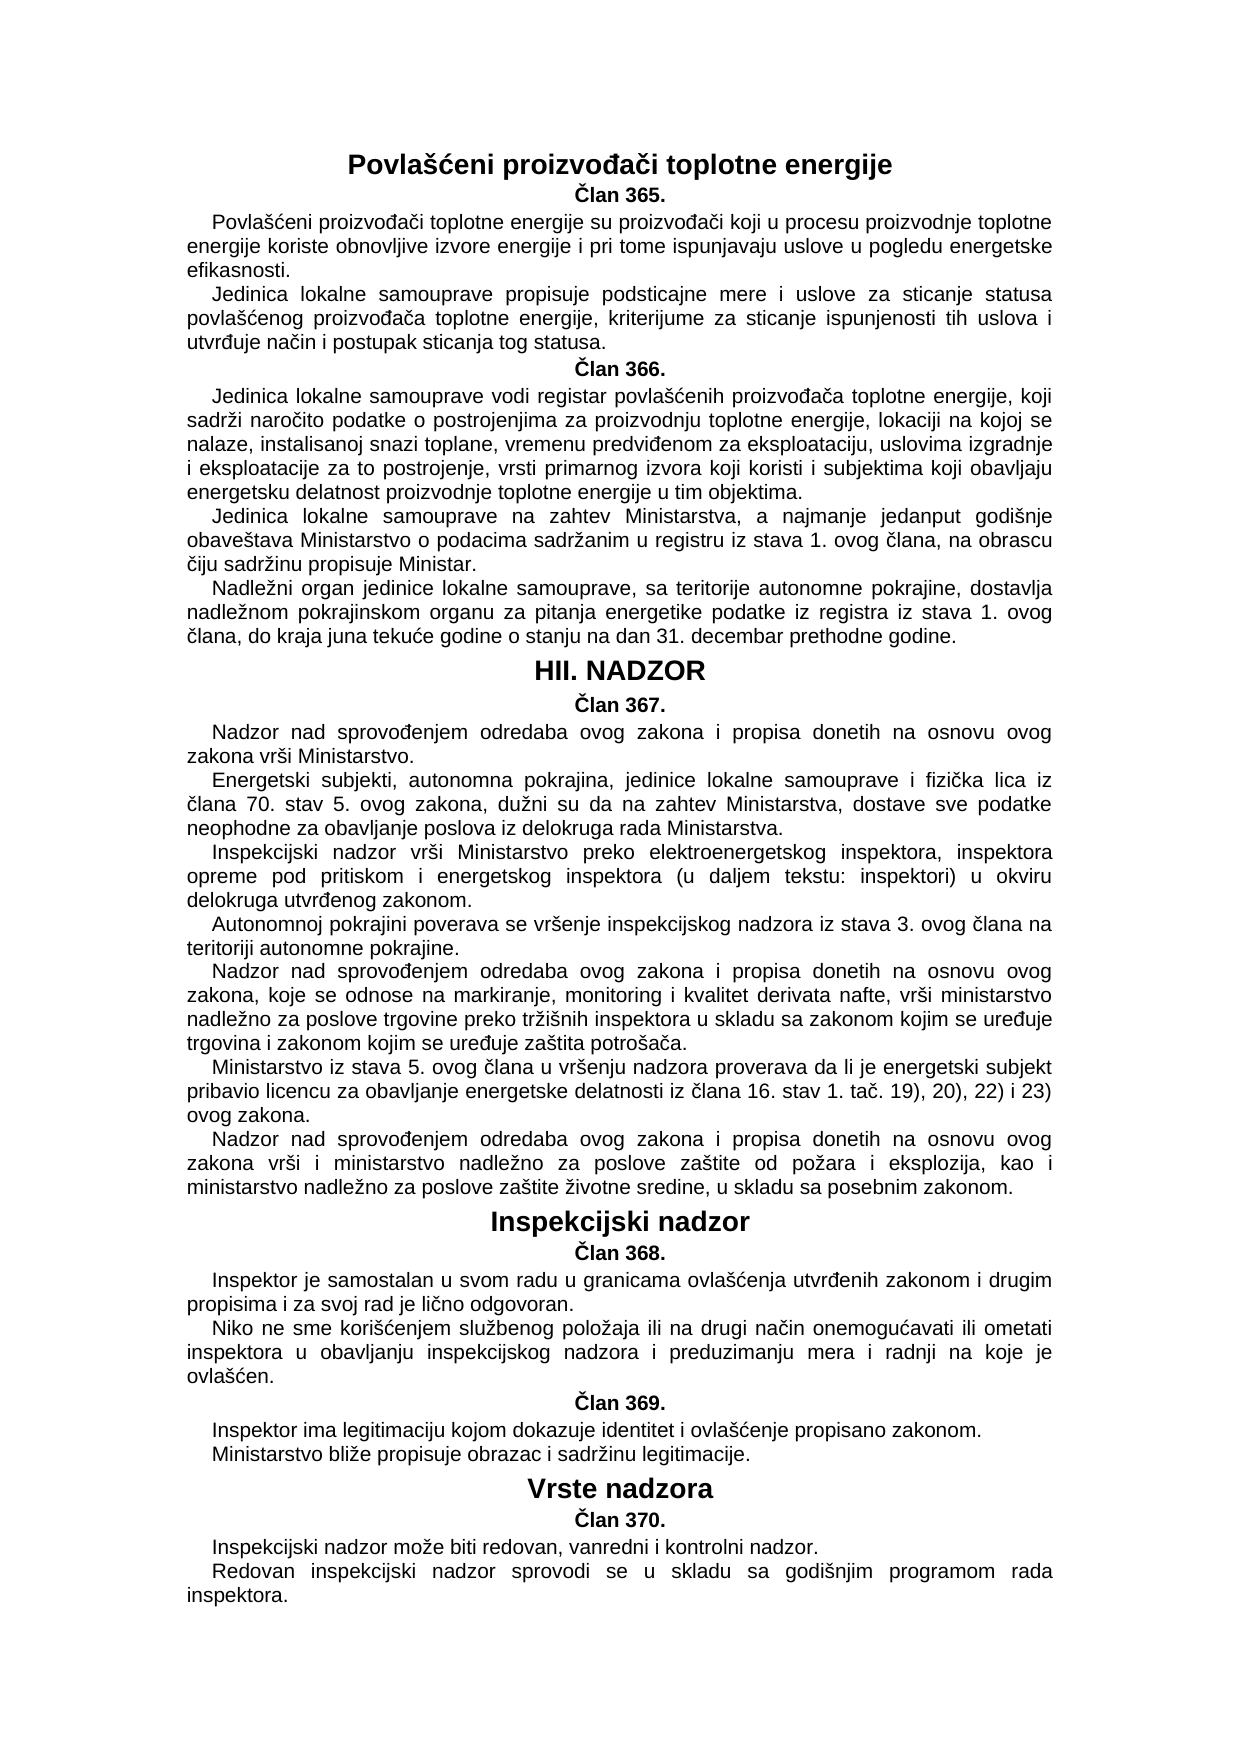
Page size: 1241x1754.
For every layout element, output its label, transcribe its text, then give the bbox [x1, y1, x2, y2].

text Ministarstvo bliže propisuje obrazac i sadržinu legitimacije. [187, 1442, 1053, 1466]
text HII. NADZOR [171, 654, 1069, 686]
text Inspektor je samostalan u svom radu u granicama ovlašćenja utvrđenih zakonom i drugim propisima i za svoj rad je lično odgovoran. [187, 1268, 1053, 1316]
text Član 365. [148, 183, 1093, 207]
text Član 368. [148, 1241, 1093, 1264]
text Jedinica lokalne samouprave propisuje podsticajne mere i uslove za sticanje statusa povlašćenog proizvođača toplotne energije, kriterijume za sticanje ispunjenosti tih uslova i utvrđuje način i postupak sticanja tog statusa. [187, 282, 1053, 354]
text Jedinica lokalne samouprave na zahtev Ministarstva, a najmanje jedanput godišnje obaveštava Ministarstvo o podacima sadržanim u registru iz stava 1. ovog člana, na obrascu čiju sadržinu propisuje Ministar. [187, 504, 1053, 576]
text Ministarstvo iz stava 5. ovog člana u vršenju nadzora proverava da li je energetski subjekt pribavio licencu za obavljanje energetske delatnosti iz člana 16. stav 1. tač. 19), 20), 22) i 23) ovog zakona. [187, 1055, 1053, 1127]
text Inspektor ima legitimaciju kojom dokazuje identitet i ovlašćenje propisano zakonom. [187, 1418, 1053, 1442]
text Vrste nadzora [148, 1472, 1093, 1504]
text Jedinica lokalne samouprave vodi registar povlašćenih proizvođača toplotne energije, koji sadrži naročito podatke o postrojenjima za proizvodnju toplotne energije, lokaciji na kojoj se nalaze, instalisanoj snazi toplane, vremenu predviđenom za eksploataciju, uslovima izgradnje i eksploatacije za to postrojenje, vrsti primarnog izvora koji koristi i subjektima koji obavljaju energetsku delatnost proizvodnje toplotne energije u tim objektima. [187, 384, 1053, 504]
text Nadzor nad sprovođenjem odredaba ovog zakona i propisa donetih na osnovu ovog zakona vrši Ministarstvo. [187, 720, 1053, 768]
text Nadzor nad sprovođenjem odredaba ovog zakona i propisa donetih na osnovu ovog zakona vrši i ministarstvo nadležno za poslove zaštite od požara i eksplozija, kao i ministarstvo nadležno za poslove zaštite životne sredine, u skladu sa posebnim zakonom. [187, 1127, 1053, 1199]
text Član 369. [148, 1391, 1093, 1414]
text Inspekcijski nadzor može biti redovan, vanredni i kontrolni nadzor. [187, 1534, 1053, 1558]
text Povlašćeni proizvođači toplotne energije [148, 148, 1093, 180]
text Energetski subjekti, autonomna pokrajina, jedinice lokalne samouprave i fizička lica iz člana 70. stav 5. ovog zakona, dužni su da na zahtev Ministarstva, dostave sve podatke neophodne za obavljanje poslova iz delokruga rada Ministarstva. [187, 768, 1053, 839]
text Niko ne sme korišćenjem službenog položaja ili na drugi način onemogućavati ili ometati inspektora u obavljanju inspekcijskog nadzora i preduzimanju mera i radnji na koje je ovlašćen. [187, 1316, 1053, 1387]
text Član 366. [148, 357, 1093, 381]
text Član 370. [148, 1507, 1093, 1531]
text Redovan inspekcijski nadzor sprovodi se u skladu sa godišnjim programom rada inspektora. [187, 1558, 1053, 1606]
text Nadležni organ jedinice lokalne samouprave, sa teritorije autonomne pokrajine, dostavlja nadležnom pokrajinskom organu za pitanja energetike podatke iz registra iz stava 1. ovog člana, do kraja juna tekuće godine o stanju na dan 31. decembar prethodne godine. [187, 576, 1053, 648]
text Član 367. [148, 693, 1093, 717]
text Povlašćeni proizvođači toplotne energije su proizvođači koji u procesu proizvodnje toplotne energije koriste obnovljive izvore energije i pri tome ispunjavaju uslove u pogledu energetske efikasnosti. [187, 210, 1053, 282]
text Inspekcijski nadzor vrši Ministarstvo preko elektroenergetskog inspektora, inspektora opreme pod pritiskom i energetskog inspektora (u daljem tekstu: inspektori) u okviru delokruga utvrđenog zakonom. [187, 839, 1053, 911]
text Nadzor nad sprovođenjem odredaba ovog zakona i propisa donetih na osnovu ovog zakona, koje se odnose na markiranje, monitoring i kvalitet derivata nafte, vrši ministarstvo nadležno za poslove trgovine preko tržišnih inspektora u skladu sa zakonom kojim se uređuje trgovina i zakonom kojim se uređuje zaštita potrošača. [187, 959, 1053, 1055]
text Inspekcijski nadzor [148, 1205, 1093, 1237]
text Autonomnoj pokrajini poverava se vršenje inspekcijskog nadzora iz stava 3. ovog člana na teritoriji autonomne pokrajine. [187, 911, 1053, 959]
